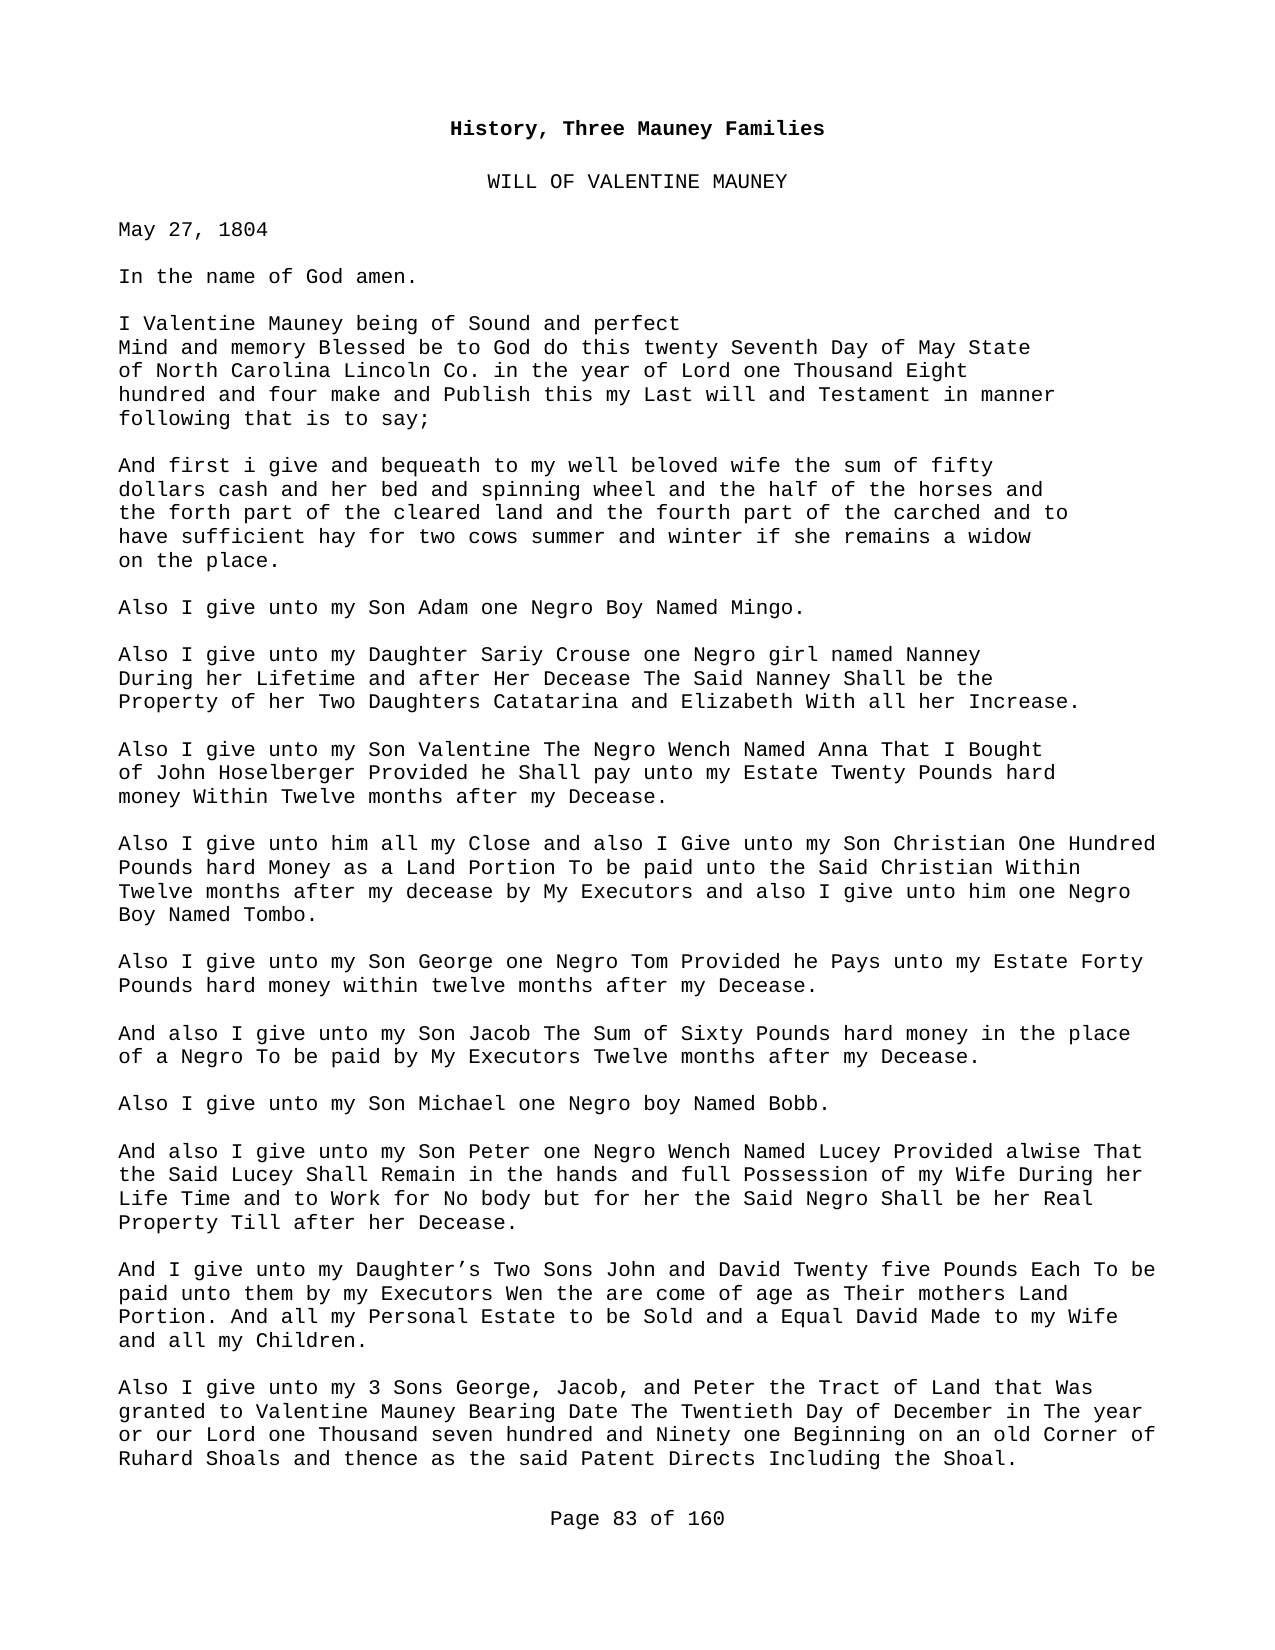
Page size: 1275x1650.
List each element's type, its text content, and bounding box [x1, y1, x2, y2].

text money Within Twelve months after my Decease. [118, 786, 1157, 810]
text May 27, 1804 [118, 218, 1157, 242]
text Also I give unto my Daughter Sariy Crouse one Negro girl named Nanney [118, 644, 1157, 668]
text following that is to say; [118, 408, 1157, 431]
text Also I give unto my Son Michael one Negro boy Named Bobb. [118, 1093, 1157, 1117]
text And I give unto my Daughter’s Two Sons John and David Twenty five Pounds Each To be paid unto them by my Executors Wen the are come of age as Their mothers Land Portion. And all my Personal Estate to be Sold and a Equal David Made to my Wife and all my Children. [118, 1259, 1157, 1353]
text Mind and memory Blessed be to God do this twenty Seventh Day of May State [118, 337, 1157, 360]
text In the name of God amen. [118, 266, 1157, 289]
text Property of her Two Daughters Catatarina and Elizabeth With all her Increase. [118, 691, 1157, 715]
text dollars cash and her bed and spinning wheel and the half of the horses and [118, 479, 1157, 502]
text WILL OF VALENTINE MAUNEY [118, 171, 1157, 195]
text Also I give unto my Son Valentine The Negro Wench Named Anna That I Bought [118, 739, 1157, 762]
text I Valentine Mauney being of Sound and perfect [118, 313, 1157, 337]
text on the place. [118, 549, 1157, 573]
text Also I give unto him all my Close and also I Give unto my Son Christian One Hundred Pounds hard Money as a Land Portion To be paid unto the Said Christian Within Twelve months after my decease by My Executors and also I give unto him one Negro Boy Named Tombo. [118, 833, 1157, 928]
text the forth part of the cleared land and the fourth part of the carched and to [118, 502, 1157, 526]
text of John Hoselberger Provided he Shall pay unto my Estate Twenty Pounds hard [118, 762, 1157, 786]
text Also I give unto my Son George one Negro Tom Provided he Pays unto my Estate Forty Pounds hard money within twelve months after my Decease. [118, 952, 1157, 999]
text During her Lifetime and after Her Decease The Said Nanney Shall be the [118, 668, 1157, 691]
text have sufficient hay for two cows summer and winter if she remains a widow [118, 526, 1157, 549]
text And also I give unto my Son Peter one Negro Wench Named Lucey Provided alwise That the Said Lucey Shall Remain in the hands and full Possession of my Wife During her Life Time and to Work for No body but for her the Said Negro Shall be her Real Property Till after her Decease. [118, 1141, 1157, 1235]
text And first i give and bequeath to my well beloved wife the sum of fifty [118, 455, 1157, 479]
text And also I give unto my Son Jacob The Sum of Sixty Pounds hard money in the place of a Negro To be paid by My Executors Twelve months after my Decease. [118, 1022, 1157, 1070]
text hundred and four make and Publish this my Last will and Testament in manner [118, 384, 1157, 408]
text of North Carolina Lincoln Co. in the year of Lord one Thousand Eight [118, 360, 1157, 384]
text Also I give unto my 3 Sons George, Jacob, and Peter the Tract of Land that Was granted to Valentine Mauney Bearing Date The Twentieth Day of December in The year or our Lord one Thousand seven hundred and Ninety one Beginning on an old Corner of Ruhard Shoals and thence as the said Patent Directs Including the Shoal. [118, 1377, 1157, 1472]
text Also I give unto my Son Adam one Negro Boy Named Mingo. [118, 597, 1157, 621]
